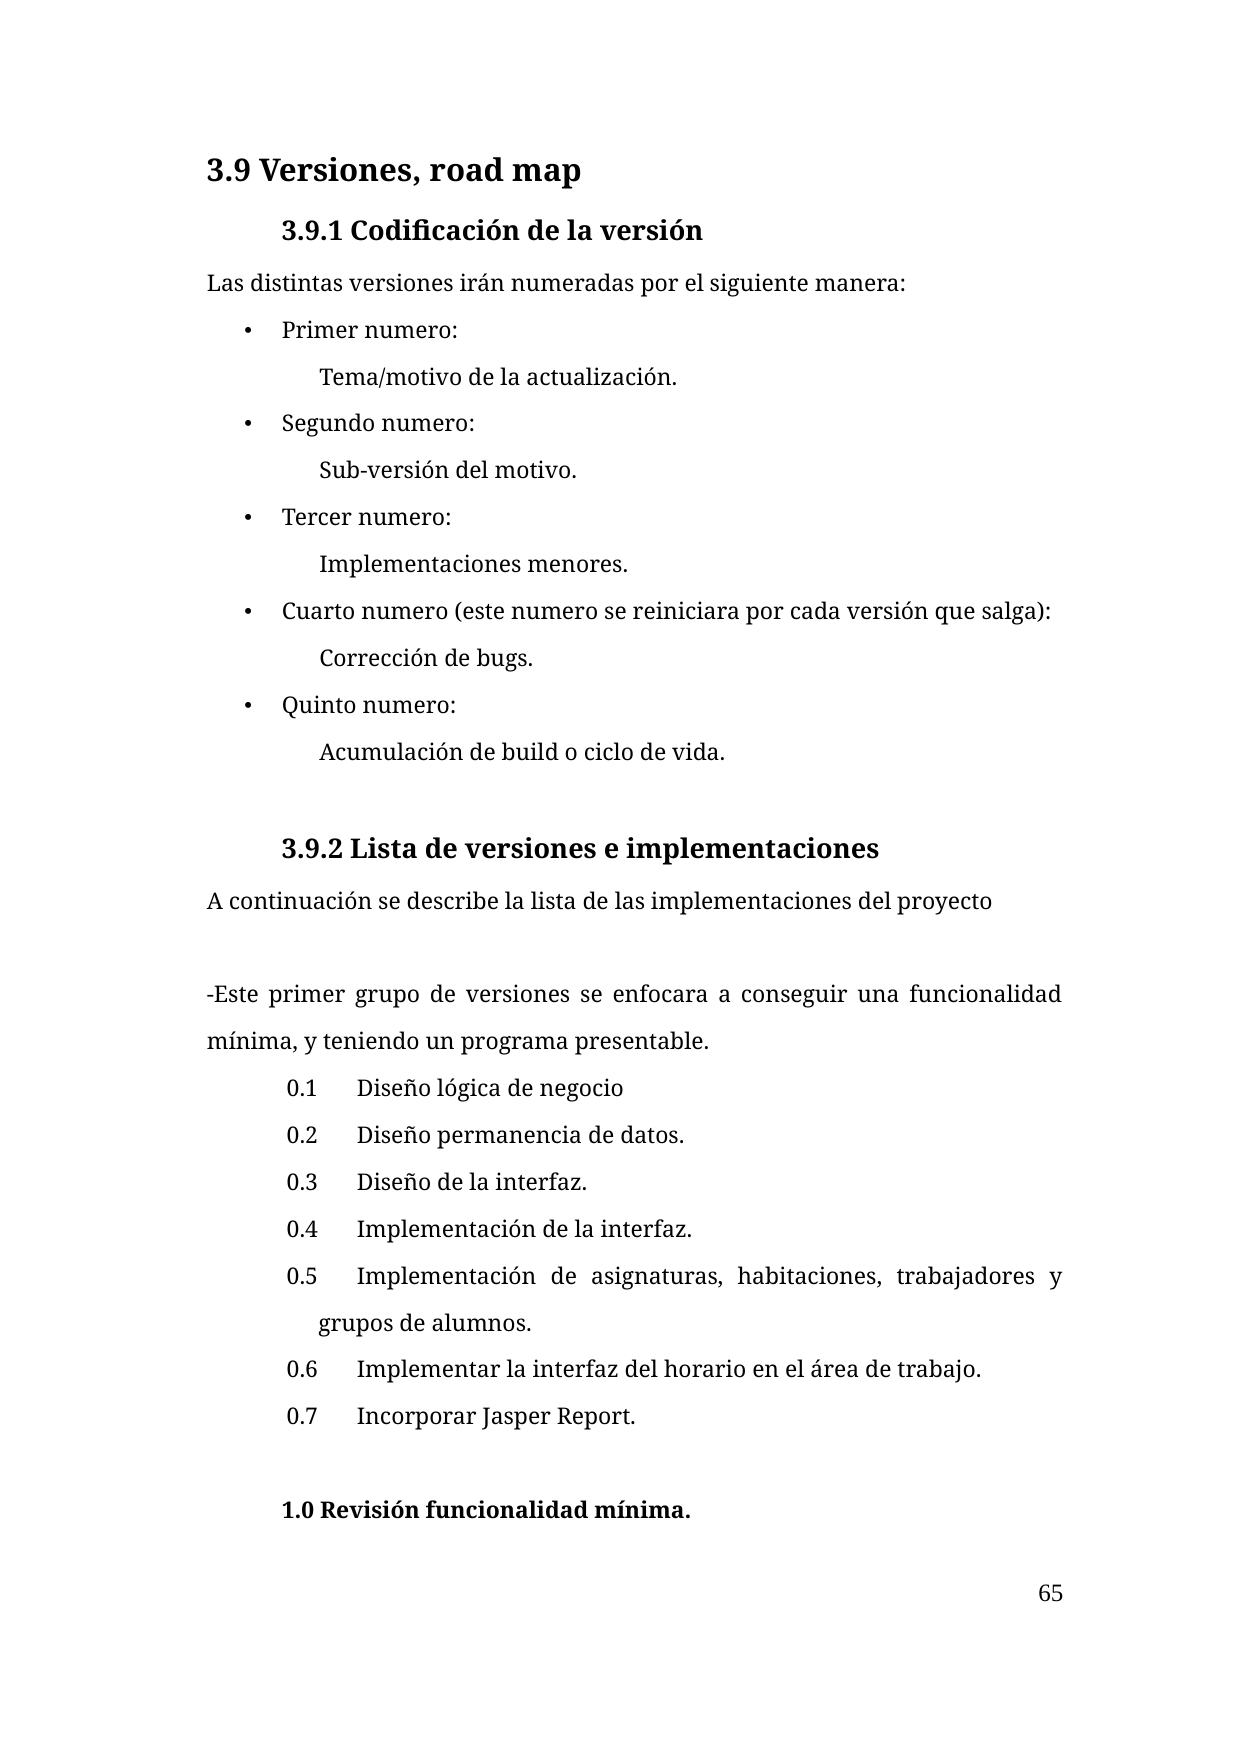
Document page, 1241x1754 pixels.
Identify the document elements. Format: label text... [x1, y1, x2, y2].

list Implementación de asignaturas, habitaciones, trabajadores y grupos de alumnos. [281, 1259, 1063, 1338]
text 1.0 Revisión funcionalidad mínima. [207, 1494, 1063, 1525]
list Implementaciones menores. [282, 548, 1063, 579]
text 3.9.2 Lista de versiones e implementaciones [207, 829, 1063, 866]
list Segundo numero: [244, 407, 1063, 439]
list Tema/motivo de la actualización. [282, 361, 1063, 392]
list Primer numero: [244, 314, 1063, 345]
list Incorporar Jasper Report. [281, 1400, 1063, 1431]
list Diseño permanencia de datos. [281, 1119, 1063, 1150]
list Acumulación de build o ciclo de vida. [282, 736, 1063, 767]
list Implementación de la interfaz. [281, 1213, 1063, 1244]
list Tercer numero: [244, 501, 1063, 532]
text A continuación se describe la lista de las implementaciones del proyecto [207, 884, 1063, 916]
text 3.9.1 Codificación de la versión [207, 211, 1063, 248]
text Las distintas versiones irán numeradas por el siguiente manera: [207, 267, 1063, 298]
list Implementar la interfaz del horario en el área de trabajo. [281, 1353, 1063, 1384]
list Diseño lógica de negocio [281, 1072, 1063, 1103]
text -Este primer grupo de versiones se enfocara a conseguir una funcionalidad mínima, y teniendo un programa presentable. [207, 978, 1063, 1056]
list Corrección de bugs. [282, 642, 1063, 673]
text 3.9 Versiones, road map [207, 148, 1063, 190]
list Sub-versión del motivo. [282, 454, 1063, 486]
list Cuarto numero (este numero se reiniciara por cada versión que salga): [244, 595, 1063, 626]
list Diseño de la interfaz. [281, 1166, 1063, 1197]
list Quinto numero: [244, 689, 1063, 720]
